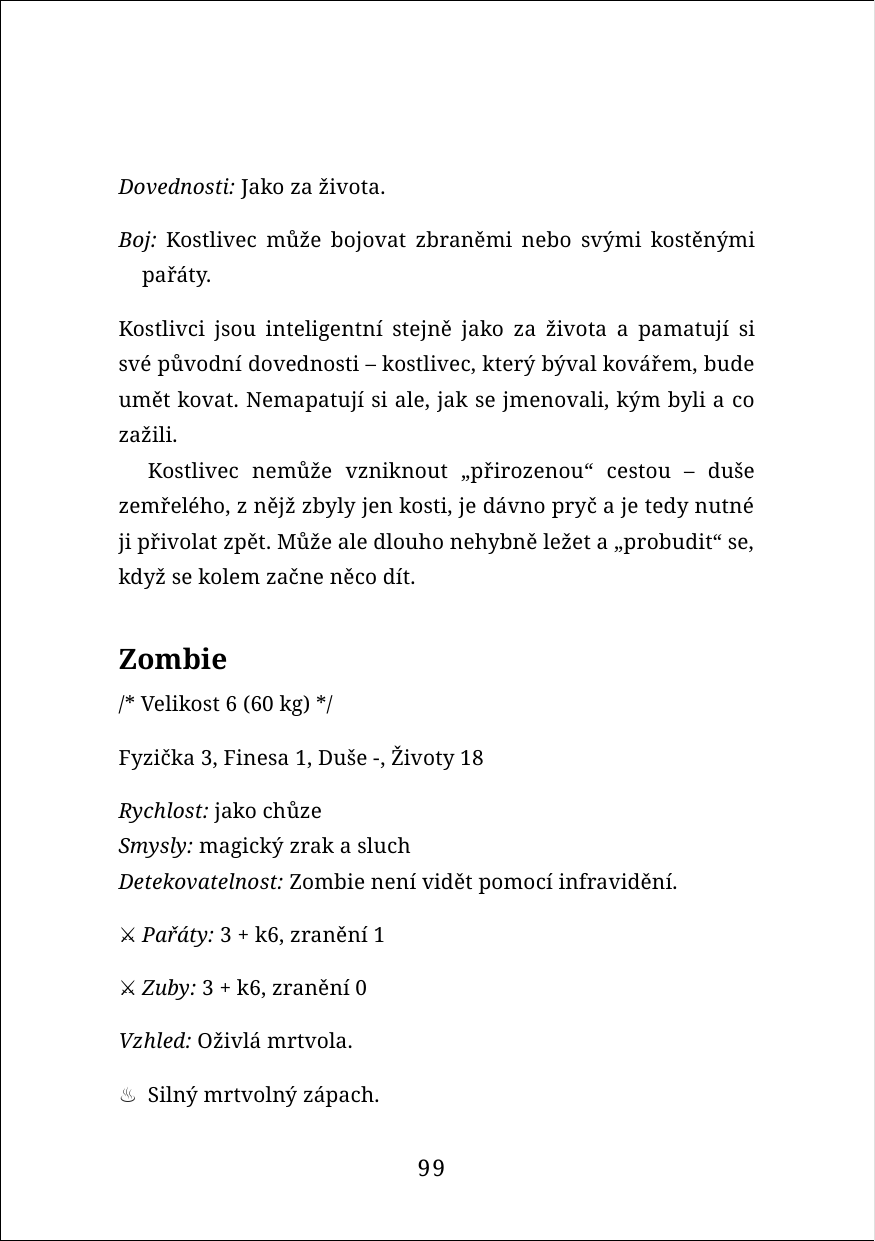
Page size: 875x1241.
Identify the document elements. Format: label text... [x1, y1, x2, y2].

text Detekovatelnost: Zombie není vidět pomocí infravidění. [118, 867, 756, 895]
text Kostlivci jsou inteligentní stejně jako za života a pamatují si své původní dovednosti – kostlivec, který býval kovářem, bude umět kovat. Nemapatují si ale, jak se jmenovali, kým byli a co zažili. Kostlivec nemůže vzniknout „přirozenou“ cestou – duše zemřelého, z nějž zbyly jen kosti, je dávno pryč a je tedy nutné ji přivolat zpět. Může ale dlouho nehybně ležet a „probudit“ se, když se kolem začne něco dít. [118, 314, 756, 591]
text Vzhled: Oživlá mrtvola. [118, 1027, 756, 1055]
text Dovednosti: Jako za života. [118, 172, 756, 200]
text Fyzička 3, Finesa 1, Duše -, Životy 18 [118, 743, 756, 771]
text Rychlost: jako chůze [118, 796, 756, 824]
text ⚔ Pařáty: 3 + k6, zranění 1 [118, 920, 756, 948]
subtitle Zombie [118, 639, 756, 678]
text Smysly: magický zrak a sluch [118, 831, 756, 860]
text Boj: Kostlivec může bojovat zbraněmi nebo svými kostěnými pařáty. [118, 225, 756, 289]
text /* Velikost 6 (60 kg) */ [118, 689, 756, 718]
text ♨ Silný mrtvolný zápach. [118, 1080, 756, 1108]
text ⚔ Zuby: 3 + k6, zranění 0 [118, 973, 756, 1002]
